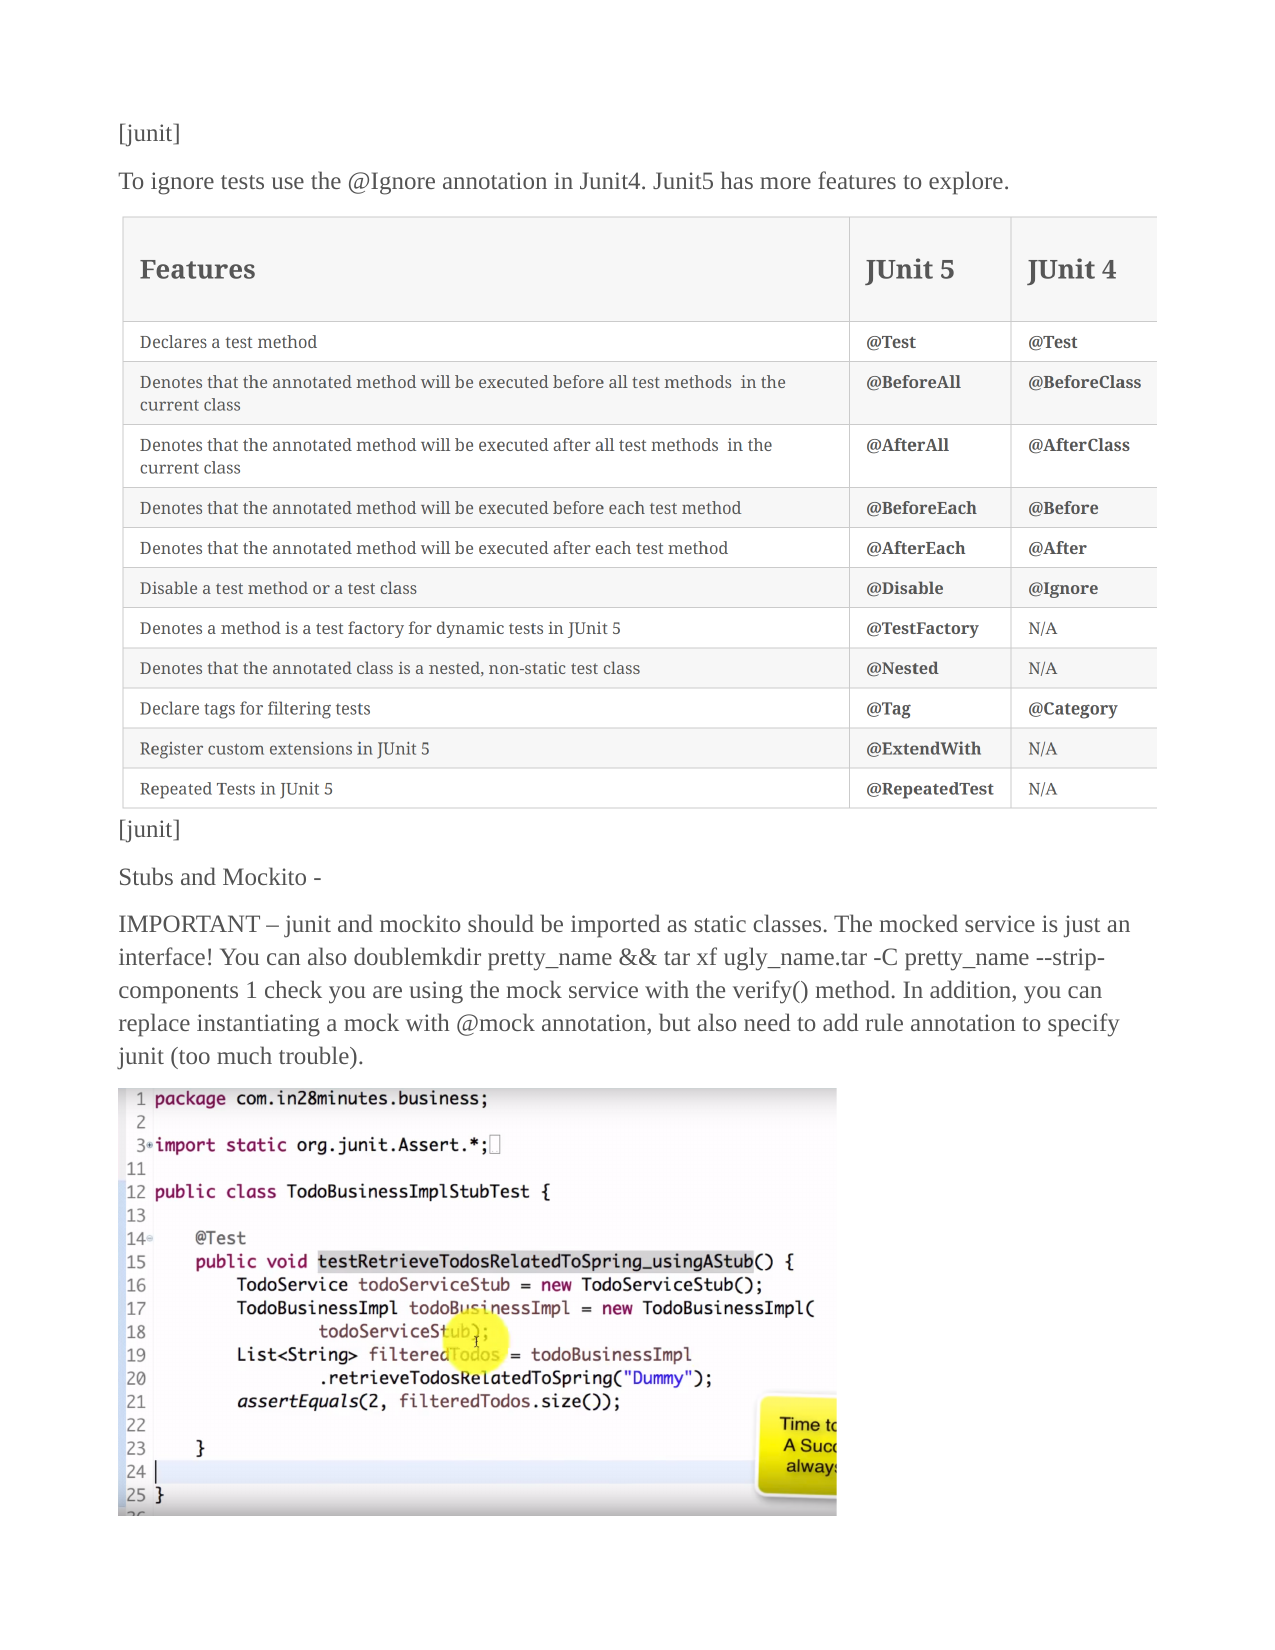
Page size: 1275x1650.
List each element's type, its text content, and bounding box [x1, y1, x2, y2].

text [junit] [118, 118, 1157, 147]
text To ignore tests use the @Ignore annotation in Junit4. Junit5 has more features to explore. [118, 166, 1157, 194]
text IMPORTANT – junit and mockito should be imported as static classes. The mocked service is just an interface! You can also doublemkdir pretty_name && tar xf ugly_name.tar -C pretty_name --strip-components 1 check you are using the mock service with the verify() method. In addition, you can replace instantiating a mock with @mock annotation, but also need to add rule annotation to specify junit (too much trouble). [118, 909, 1157, 1070]
picture [118, 1088, 837, 1516]
text Stubs and Mockito - [118, 862, 1157, 890]
picture [118, 213, 1157, 810]
text [junit] [118, 810, 1157, 843]
